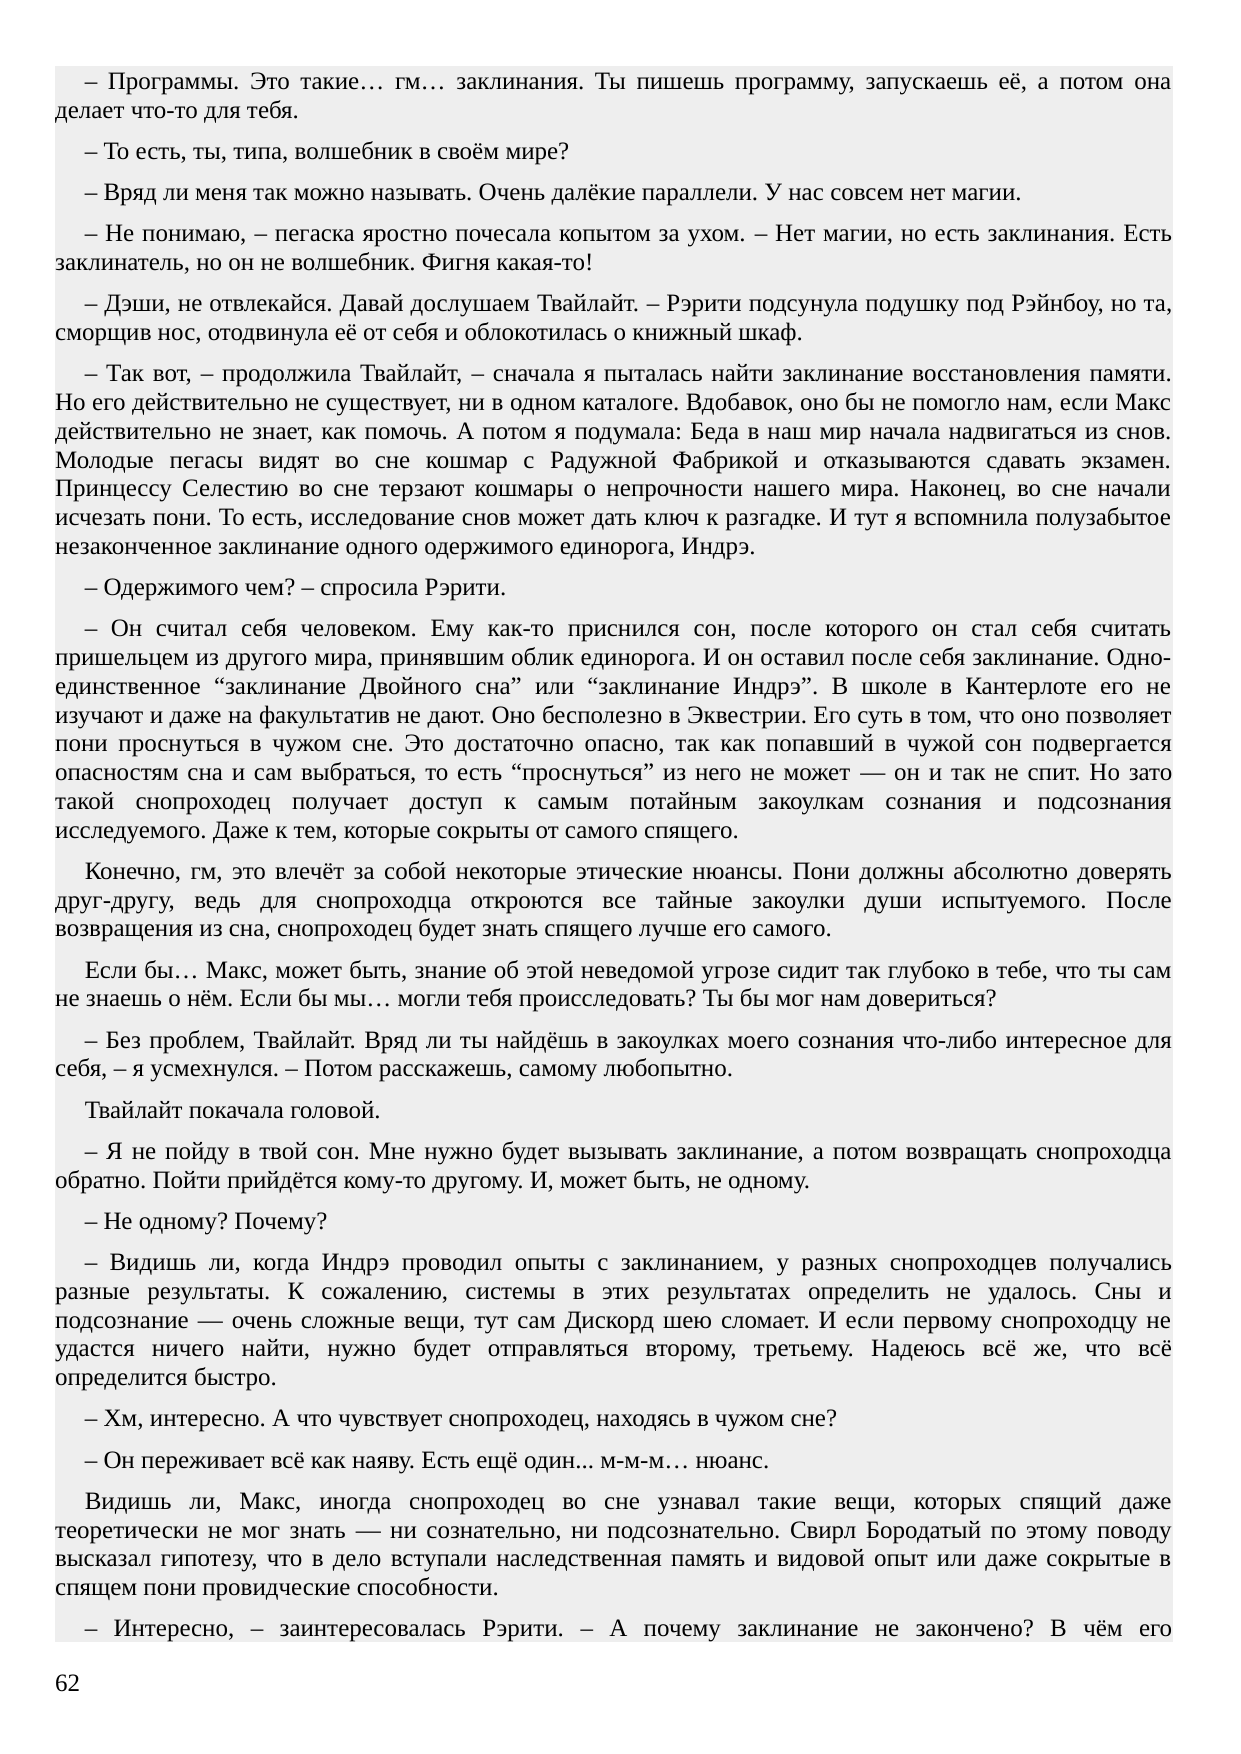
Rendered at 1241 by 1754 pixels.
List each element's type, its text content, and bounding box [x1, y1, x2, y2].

text Твайлайт покачала головой. [55, 1095, 1173, 1123]
text – То есть, ты, типа, волшебник в своём мире? [55, 136, 1173, 165]
text Конечно, гм, это влечёт за собой некоторые этические нюансы. Пони должны абсолютно доверять друг-другу, ведь для снопроходца откроются все тайные закоулки души испытуемого. После возвращения из сна, снопроходец будет знать спящего лучше его самого. [55, 856, 1173, 942]
text – Интересно, – заинтересовалась Рэрити. – А почему заклинание не закончено? В чём его [55, 1613, 1173, 1642]
text – Я не пойду в твой сон. Мне нужно будет вызывать заклинание, а потом возвращать снопроходца обратно. Пойти прийдётся кому-то другому. И, может быть, не одному. [55, 1136, 1173, 1193]
text – Так вот, – продолжила Твайлайт, – сначала я пыталась найти заклинание восстановления памяти. Но его действительно не существует, ни в одном каталоге. Вдобавок, оно бы не помогло нам, если Макс действительно не знает, как помочь. А потом я подумала: Беда в наш мир начала надвигаться из снов. Молодые пегасы видят во сне кошмар с Радужной Фабрикой и отказываются сдавать экзамен. Принцессу Селестию во сне терзают кошмары о непрочности нашего мира. Наконец, во сне начали исчезать пони. То есть, исследование снов может дать ключ к разгадке. И тут я вспомнила полузабытое незаконченное заклинание одного одержимого единорога, Индрэ. [55, 358, 1173, 560]
text Видишь ли, Макс, иногда снопроходец во сне узнавал такие вещи, которых спящий даже теоретически не мог знать — ни сознательно, ни подсознательно. Свирл Бородатый по этому поводу высказал гипотезу, что в дело вступали наследственная память и видовой опыт или даже сокрытые в спящем пони провидческие способности. [55, 1486, 1173, 1601]
text – Он считал себя человеком. Ему как-то приснился сон, после которого он стал себя считать пришельцем из другого мира, принявшим облик единорога. И он оставил после себя заклинание. Одно-единственное “заклинание Двойного сна” или “заклинание Индрэ”. В школе в Кантерлоте его не изучают и даже на факультатив не дают. Оно бесполезно в Эквестрии. Его суть в том, что оно позволяет пони проснуться в чужом сне. Это достаточно опасно, так как попавший в чужой сон подвергается опасностям сна и сам выбраться, то есть “проснуться” из него не может — он и так не спит. Но зато такой снопроходец получает доступ к самым потайным закоулкам сознания и подсознания исследуемого. Даже к тем, которые сокрыты от самого спящего. [55, 613, 1173, 843]
text Если бы… Макс, может быть, знание об этой неведомой угрозе сидит так глубоко в тебе, что ты сам не знаешь о нём. Если бы мы… могли тебя происследовать? Ты бы мог нам довериться? [55, 955, 1173, 1012]
text – Видишь ли, когда Индрэ проводил опыты с заклинанием, у разных снопроходцев получались разные результаты. К сожалению, системы в этих результатах определить не удалось. Сны и подсознание — очень сложные вещи, тут сам Дискорд шею сломает. И если первому снопроходцу не удастся ничего найти, нужно будет отправляться второму, третьему. Надеюсь всё же, что всё определится быстро. [55, 1247, 1173, 1391]
text – Вряд ли меня так можно называть. Очень далёкие параллели. У нас совсем нет магии. [55, 177, 1173, 206]
text – Без проблем, Твайлайт. Вряд ли ты найдёшь в закоулках моего сознания что-либо интересное для себя, – я усмехнулся. – Потом расскажешь, самому любопытно. [55, 1025, 1173, 1082]
text – Дэши, не отвлекайся. Давай дослушаем Твайлайт. – Рэрити подсунула подушку под Рэйнбоу, но та, сморщив нос, отодвинула её от себя и облокотилась о книжный шкаф. [55, 288, 1173, 346]
text – Программы. Это такие… гм… заклинания. Ты пишешь программу, запускаешь её, а потом она делает что-то для тебя. [55, 66, 1173, 123]
text – Он переживает всё как наяву. Есть ещё один... м-м-м… нюанс. [55, 1445, 1173, 1473]
text – Хм, интересно. А что чувствует снопроходец, находясь в чужом сне? [55, 1403, 1173, 1432]
text – Одержимого чем? – спросила Рэрити. [55, 572, 1173, 601]
text – Не понимаю, – пегаска яростно почесала копытом за ухом. – Нет магии, но есть заклинания. Есть заклинатель, но он не волшебник. Фигня какая-то! [55, 218, 1173, 276]
text – Не одному? Почему? [55, 1206, 1173, 1235]
